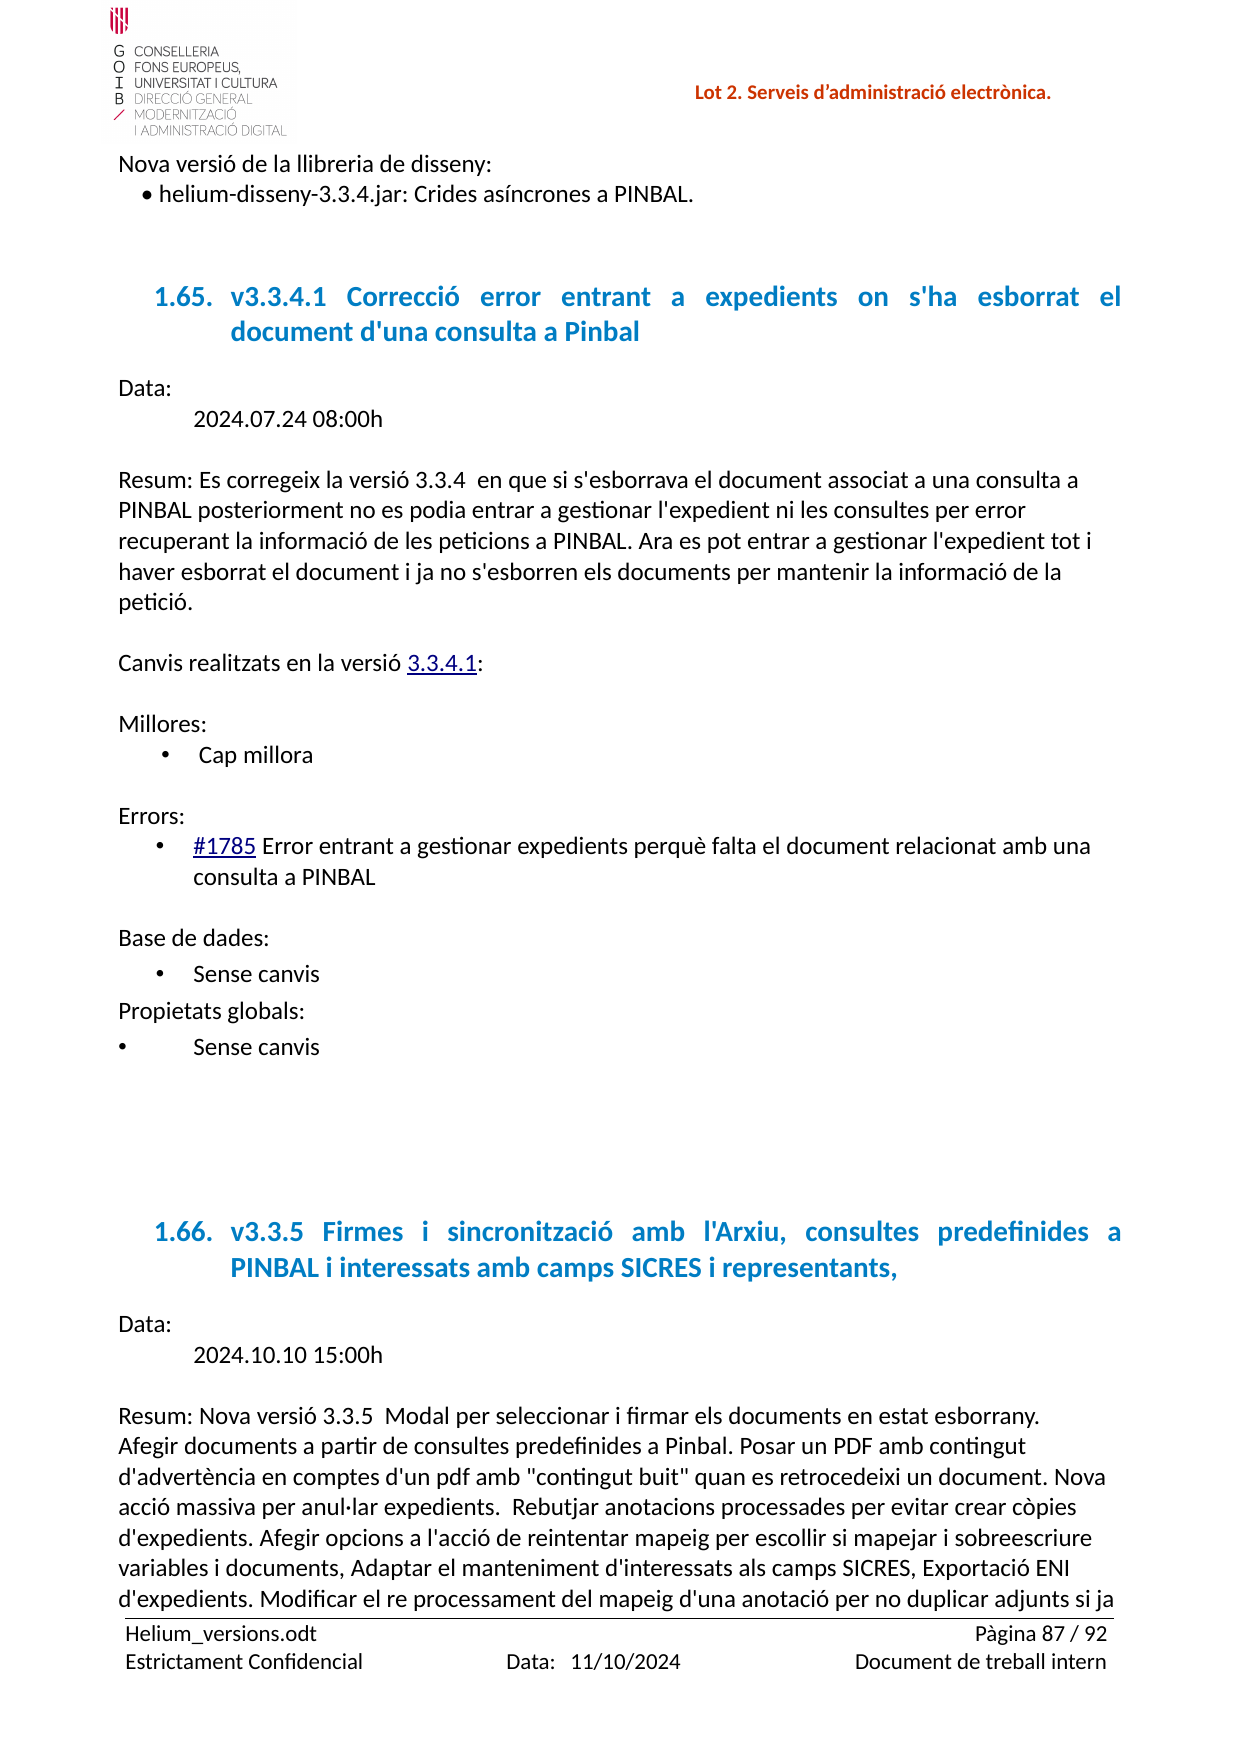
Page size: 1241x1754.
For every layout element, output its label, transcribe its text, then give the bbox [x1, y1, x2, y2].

list #1785 Error entrant a gestionar expedients perquè falta el document relacionat amb una consulta a PINBAL [156, 830, 1122, 891]
text 2024.10.10 15:00h [118, 1339, 1122, 1369]
text Errors: [118, 800, 1122, 830]
text Millores: [118, 708, 1122, 739]
list Cap millora [161, 739, 1122, 769]
list Sense canvis [156, 958, 1122, 989]
text Resum: Es corregeix la versió 3.3.4 en que si s'esborrava el document associat a una consulta a PINBAL posteriorment no es podia entrar a gestionar l'expedient ni les consultes per error recuperant la informació de les peticions a PINBAL. Ara es pot entrar a gestionar l'expedient tot i haver esborrat el document i ja no s'esborren els documents per mantenir la informació de la petició. [118, 464, 1122, 617]
subtitle v3.3.4.1 Correcció error entrant a expedients on s'ha esborrat el document d'una consulta a Pinbal [153, 278, 1122, 349]
text Data: [118, 373, 1122, 403]
picture [100, 0, 297, 144]
text Canvis realitzats en la versió 3.3.4.1: [118, 647, 1122, 678]
text 2024.07.24 08:00h [118, 403, 1122, 434]
text Base de dades: [118, 922, 1122, 952]
text Resum: Nova versió 3.3.5 Modal per seleccionar i firmar els documents en estat esborrany. Afegir documents a partir de consultes predefinides a Pinbal. Posar un PDF amb contingut d'advertència en comptes d'un pdf amb "contingut buit" quan es retrocedeixi un document. Nova acció massiva per anul·lar expedients. Rebutjar anotacions processades per evitar crear còpies d'expedients. Afegir opcions a l'acció de reintentar mapeig per escollir si mapejar i sobreescriure variables i documents, Adaptar el manteniment d'interessats als camps SICRES, Exportació ENI d'expedients. Modificar el re processament del mapeig d'una anotació per no duplicar adjunts si ja [118, 1400, 1122, 1614]
text Nova versió de la llibreria de disseny: • helium-disseny-3.3.4.jar: Crides asíncrones a PINBAL. [118, 148, 1122, 209]
text Propietats globals: [118, 995, 1122, 1025]
text Data: [118, 1308, 1122, 1339]
subtitle v3.3.5 Firmes i sincronització amb l'Arxiu, consultes predefinides a PINBAL i interessats amb camps SICRES i representants, [153, 1213, 1122, 1285]
list Sense canvis [118, 1031, 1122, 1062]
